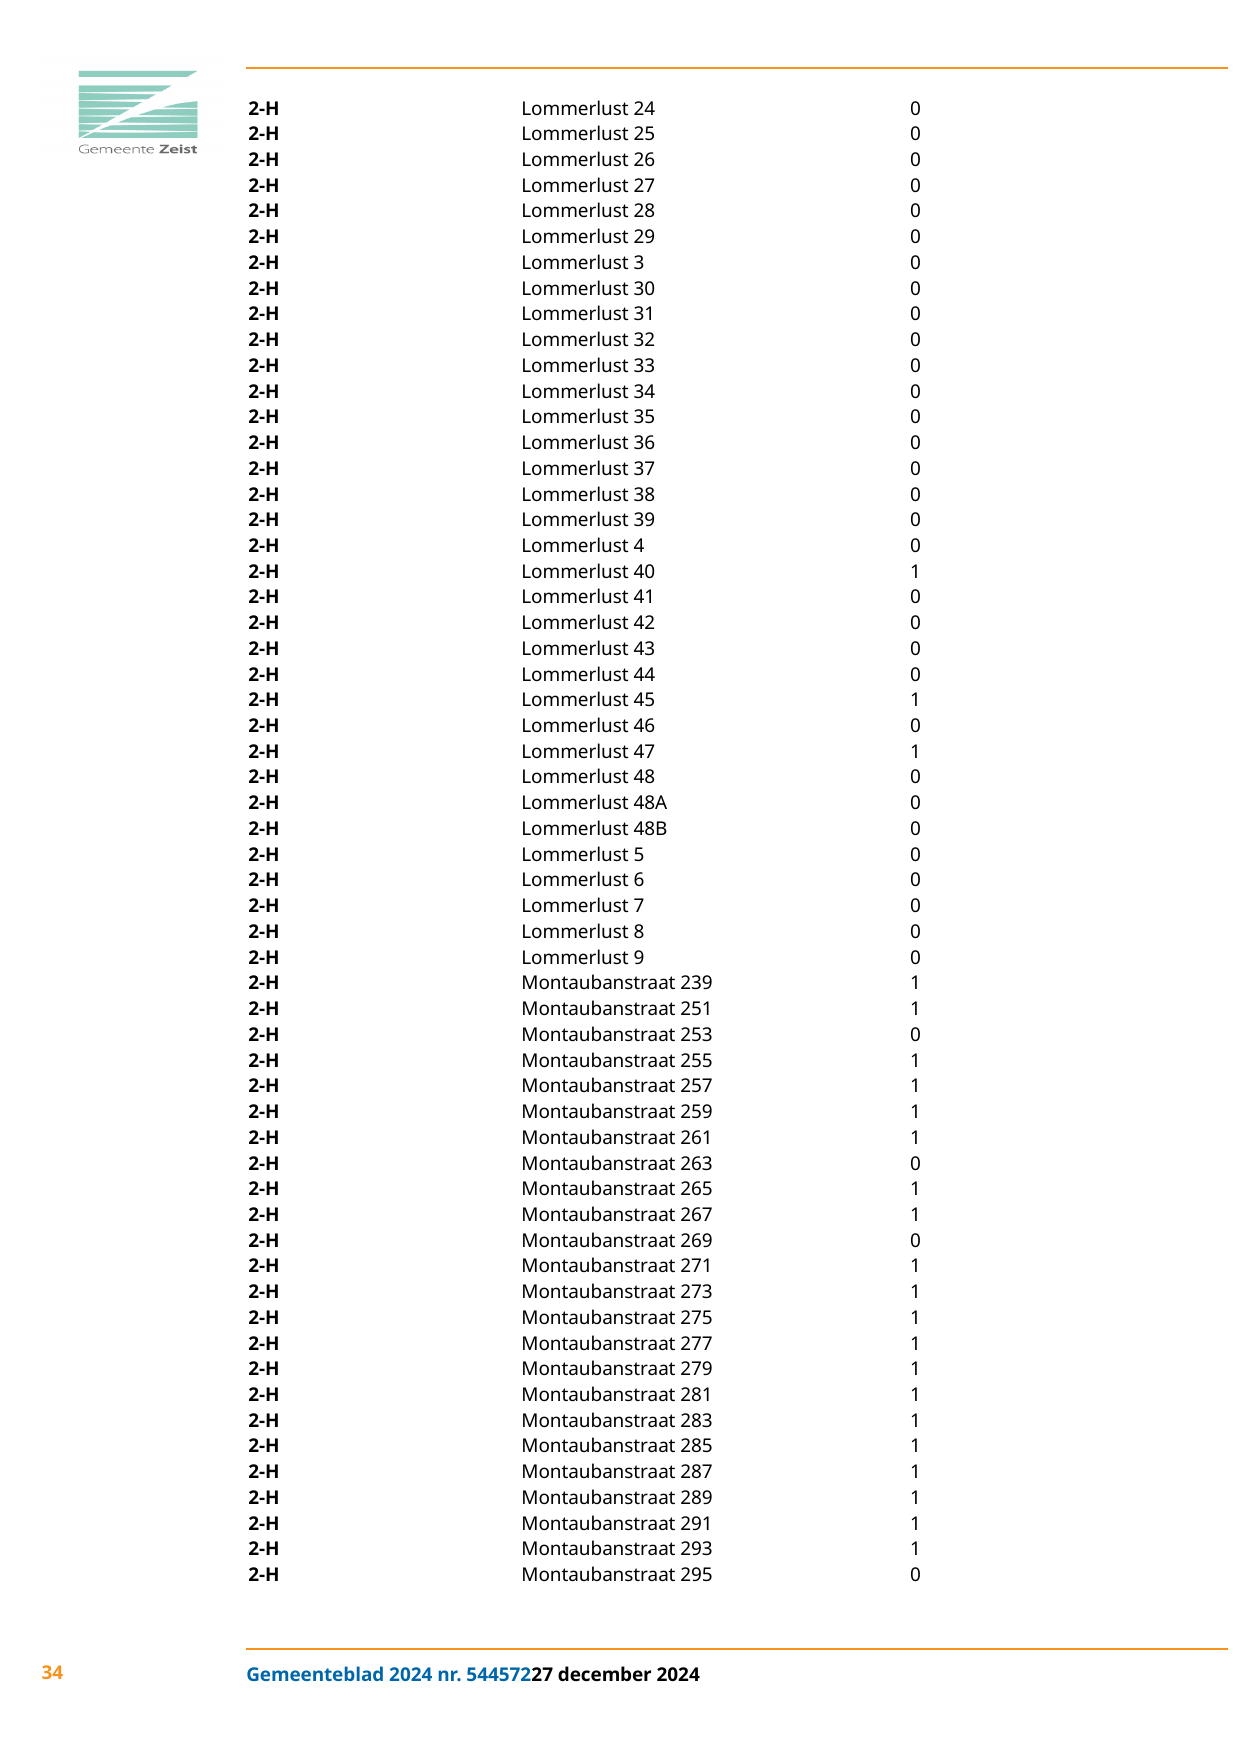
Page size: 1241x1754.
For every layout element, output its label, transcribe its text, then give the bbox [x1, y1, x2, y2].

table_cell 1 [910, 1356, 1152, 1381]
table_cell Montaubanstraat 279 [521, 1356, 910, 1381]
table_cell Montaubanstraat 285 [521, 1433, 910, 1458]
table_cell Lommerlust 7 [521, 893, 910, 918]
table_cell Lommerlust 6 [521, 867, 910, 892]
table_cell 1 [910, 1484, 1152, 1510]
table_cell 2-H [248, 867, 521, 892]
table_cell 2-H [248, 378, 521, 403]
table_cell Lommerlust 5 [521, 841, 910, 867]
table_cell 1 [910, 1278, 1152, 1304]
table_cell 0 [910, 1150, 1152, 1175]
table_cell 0 [910, 712, 1152, 738]
table_cell 2-H [248, 1021, 521, 1047]
table_cell Montaubanstraat 257 [521, 1073, 910, 1098]
table_cell 2-H [248, 712, 521, 738]
table_cell 0 [910, 1021, 1152, 1047]
table_cell 0 [910, 249, 1152, 275]
table_cell Montaubanstraat 271 [521, 1253, 910, 1278]
table_cell Lommerlust 39 [521, 506, 910, 532]
table_cell 2-H [248, 687, 521, 712]
table_cell 0 [910, 506, 1152, 532]
table_cell Montaubanstraat 281 [521, 1381, 910, 1407]
table_cell 2-H [248, 944, 521, 969]
table_cell 0 [910, 944, 1152, 969]
table_cell 1 [910, 970, 1152, 995]
table_cell Montaubanstraat 267 [521, 1201, 910, 1227]
table_cell 1 [910, 738, 1152, 764]
table_cell 2-H [248, 1304, 521, 1330]
table_cell 0 [910, 95, 1152, 121]
table_cell 2-H [248, 1330, 521, 1356]
table_cell Montaubanstraat 277 [521, 1330, 910, 1356]
table_cell Montaubanstraat 255 [521, 1047, 910, 1072]
table_cell Montaubanstraat 265 [521, 1175, 910, 1201]
table_cell 0 [910, 378, 1152, 403]
table_cell Lommerlust 37 [521, 455, 910, 481]
table_cell 1 [910, 1536, 1152, 1561]
table_cell 2-H [248, 429, 521, 455]
table_cell 2-H [248, 404, 521, 429]
table_cell Montaubanstraat 289 [521, 1484, 910, 1510]
table_cell 1 [910, 1175, 1152, 1201]
table_cell 0 [910, 841, 1152, 867]
table_cell Lommerlust 43 [521, 635, 910, 661]
table_cell 0 [910, 429, 1152, 455]
table_cell Lommerlust 31 [521, 301, 910, 326]
table_cell Lommerlust 27 [521, 172, 910, 198]
table_cell Montaubanstraat 293 [521, 1536, 910, 1561]
table_cell 0 [910, 661, 1152, 687]
table_cell Lommerlust 46 [521, 712, 910, 738]
table_cell Lommerlust 45 [521, 687, 910, 712]
table_cell 0 [910, 481, 1152, 506]
table_cell Lommerlust 42 [521, 609, 910, 635]
table_cell 0 [910, 275, 1152, 301]
table_cell 2-H [248, 532, 521, 558]
table_cell 0 [910, 635, 1152, 661]
table_cell 1 [910, 1510, 1152, 1536]
table_cell 2-H [248, 918, 521, 944]
table_cell 2-H [248, 1201, 521, 1227]
table_cell Lommerlust 29 [521, 224, 910, 249]
table_cell 2-H [248, 1227, 521, 1253]
table_cell 2-H [248, 1381, 521, 1407]
table_cell Montaubanstraat 251 [521, 995, 910, 1021]
table_cell 1 [910, 1124, 1152, 1150]
table_cell 2-H [248, 146, 521, 172]
table_cell 2-H [248, 1484, 521, 1510]
table_cell 1 [910, 1433, 1152, 1458]
table_cell 0 [910, 301, 1152, 326]
table_cell 2-H [248, 1459, 521, 1484]
table_cell 1 [910, 995, 1152, 1021]
table_cell Montaubanstraat 239 [521, 970, 910, 995]
table_cell Lommerlust 3 [521, 249, 910, 275]
table_cell 2-H [248, 970, 521, 995]
table_cell 2-H [248, 121, 521, 146]
table_cell Montaubanstraat 275 [521, 1304, 910, 1330]
table_cell Montaubanstraat 273 [521, 1278, 910, 1304]
table_cell 0 [910, 790, 1152, 815]
table_cell Lommerlust 38 [521, 481, 910, 506]
table_cell 2-H [248, 738, 521, 764]
table_cell 0 [910, 1227, 1152, 1253]
table_cell Montaubanstraat 295 [521, 1561, 910, 1587]
table_cell 2-H [248, 815, 521, 841]
table_cell 2-H [248, 1561, 521, 1587]
table_cell 1 [910, 1047, 1152, 1072]
table_cell 0 [910, 455, 1152, 481]
table_cell 1 [910, 687, 1152, 712]
table_cell 1 [910, 1330, 1152, 1356]
table_cell 2-H [248, 841, 521, 867]
table_cell Lommerlust 24 [521, 95, 910, 121]
table_cell 1 [910, 1253, 1152, 1278]
table_cell 2-H [248, 1150, 521, 1175]
table_cell 2-H [248, 249, 521, 275]
table_cell Montaubanstraat 263 [521, 1150, 910, 1175]
table_cell 2-H [248, 609, 521, 635]
table_cell 1 [910, 1201, 1152, 1227]
table_cell 2-H [248, 635, 521, 661]
table_cell 2-H [248, 172, 521, 198]
table_cell 0 [910, 532, 1152, 558]
table_cell Montaubanstraat 269 [521, 1227, 910, 1253]
table_cell 0 [910, 918, 1152, 944]
table_cell 2-H [248, 1510, 521, 1536]
table_cell 0 [910, 867, 1152, 892]
table_cell 1 [910, 558, 1152, 584]
table_cell 2-H [248, 275, 521, 301]
table_cell 2-H [248, 1253, 521, 1278]
table_cell Montaubanstraat 253 [521, 1021, 910, 1047]
table_cell Lommerlust 47 [521, 738, 910, 764]
table_cell 2-H [248, 1433, 521, 1458]
table_cell Montaubanstraat 291 [521, 1510, 910, 1536]
table_cell Lommerlust 41 [521, 584, 910, 609]
table_cell 0 [910, 815, 1152, 841]
table_cell Montaubanstraat 287 [521, 1459, 910, 1484]
table_cell 0 [910, 1561, 1152, 1587]
table_cell 2-H [248, 352, 521, 378]
table_cell 2-H [248, 301, 521, 326]
table_cell 2-H [248, 1356, 521, 1381]
table_cell 2-H [248, 1098, 521, 1124]
table_cell 0 [910, 893, 1152, 918]
table_cell 2-H [248, 558, 521, 584]
table_cell Lommerlust 48B [521, 815, 910, 841]
table_cell Montaubanstraat 261 [521, 1124, 910, 1150]
table_cell 2-H [248, 481, 521, 506]
table_cell 2-H [248, 455, 521, 481]
table_cell Montaubanstraat 283 [521, 1407, 910, 1433]
table_cell 2-H [248, 506, 521, 532]
table_cell 0 [910, 764, 1152, 789]
table_cell 1 [910, 1073, 1152, 1098]
table_cell 0 [910, 198, 1152, 223]
table_cell Lommerlust 32 [521, 326, 910, 352]
table_cell 0 [910, 326, 1152, 352]
table_cell Lommerlust 26 [521, 146, 910, 172]
table_cell 2-H [248, 1278, 521, 1304]
table_cell 2-H [248, 1175, 521, 1201]
table_cell 0 [910, 609, 1152, 635]
table_cell 1 [910, 1304, 1152, 1330]
table_cell 0 [910, 121, 1152, 146]
table_cell Lommerlust 40 [521, 558, 910, 584]
table_cell Lommerlust 34 [521, 378, 910, 403]
table_cell Lommerlust 9 [521, 944, 910, 969]
table_cell 2-H [248, 224, 521, 249]
table_cell 1 [910, 1381, 1152, 1407]
table_cell 0 [910, 404, 1152, 429]
table_cell 0 [910, 146, 1152, 172]
table_cell 0 [910, 172, 1152, 198]
table_cell 2-H [248, 95, 521, 121]
table_cell 2-H [248, 1536, 521, 1561]
table_cell 2-H [248, 661, 521, 687]
table_cell 2-H [248, 198, 521, 223]
table_cell 2-H [248, 326, 521, 352]
table_cell 2-H [248, 764, 521, 789]
table_cell 2-H [248, 584, 521, 609]
table_cell Lommerlust 33 [521, 352, 910, 378]
table_cell Lommerlust 8 [521, 918, 910, 944]
table_cell Lommerlust 48 [521, 764, 910, 789]
table_cell 2-H [248, 995, 521, 1021]
table_cell 0 [910, 584, 1152, 609]
table_cell Lommerlust 25 [521, 121, 910, 146]
table_cell 2-H [248, 893, 521, 918]
table_cell 2-H [248, 1073, 521, 1098]
table_cell 0 [910, 224, 1152, 249]
table_cell Lommerlust 36 [521, 429, 910, 455]
table_cell Lommerlust 44 [521, 661, 910, 687]
table_cell Lommerlust 28 [521, 198, 910, 223]
table_cell Lommerlust 48A [521, 790, 910, 815]
table_cell Lommerlust 4 [521, 532, 910, 558]
table_cell 2-H [248, 790, 521, 815]
table_cell 2-H [248, 1407, 521, 1433]
table_cell Lommerlust 35 [521, 404, 910, 429]
table_cell 2-H [248, 1047, 521, 1072]
picture [41, 47, 231, 172]
table_cell 1 [910, 1098, 1152, 1124]
table_cell 2-H [248, 1124, 521, 1150]
table_cell 1 [910, 1459, 1152, 1484]
table_cell 0 [910, 352, 1152, 378]
table_cell Montaubanstraat 259 [521, 1098, 910, 1124]
table_cell 1 [910, 1407, 1152, 1433]
table_cell Lommerlust 30 [521, 275, 910, 301]
